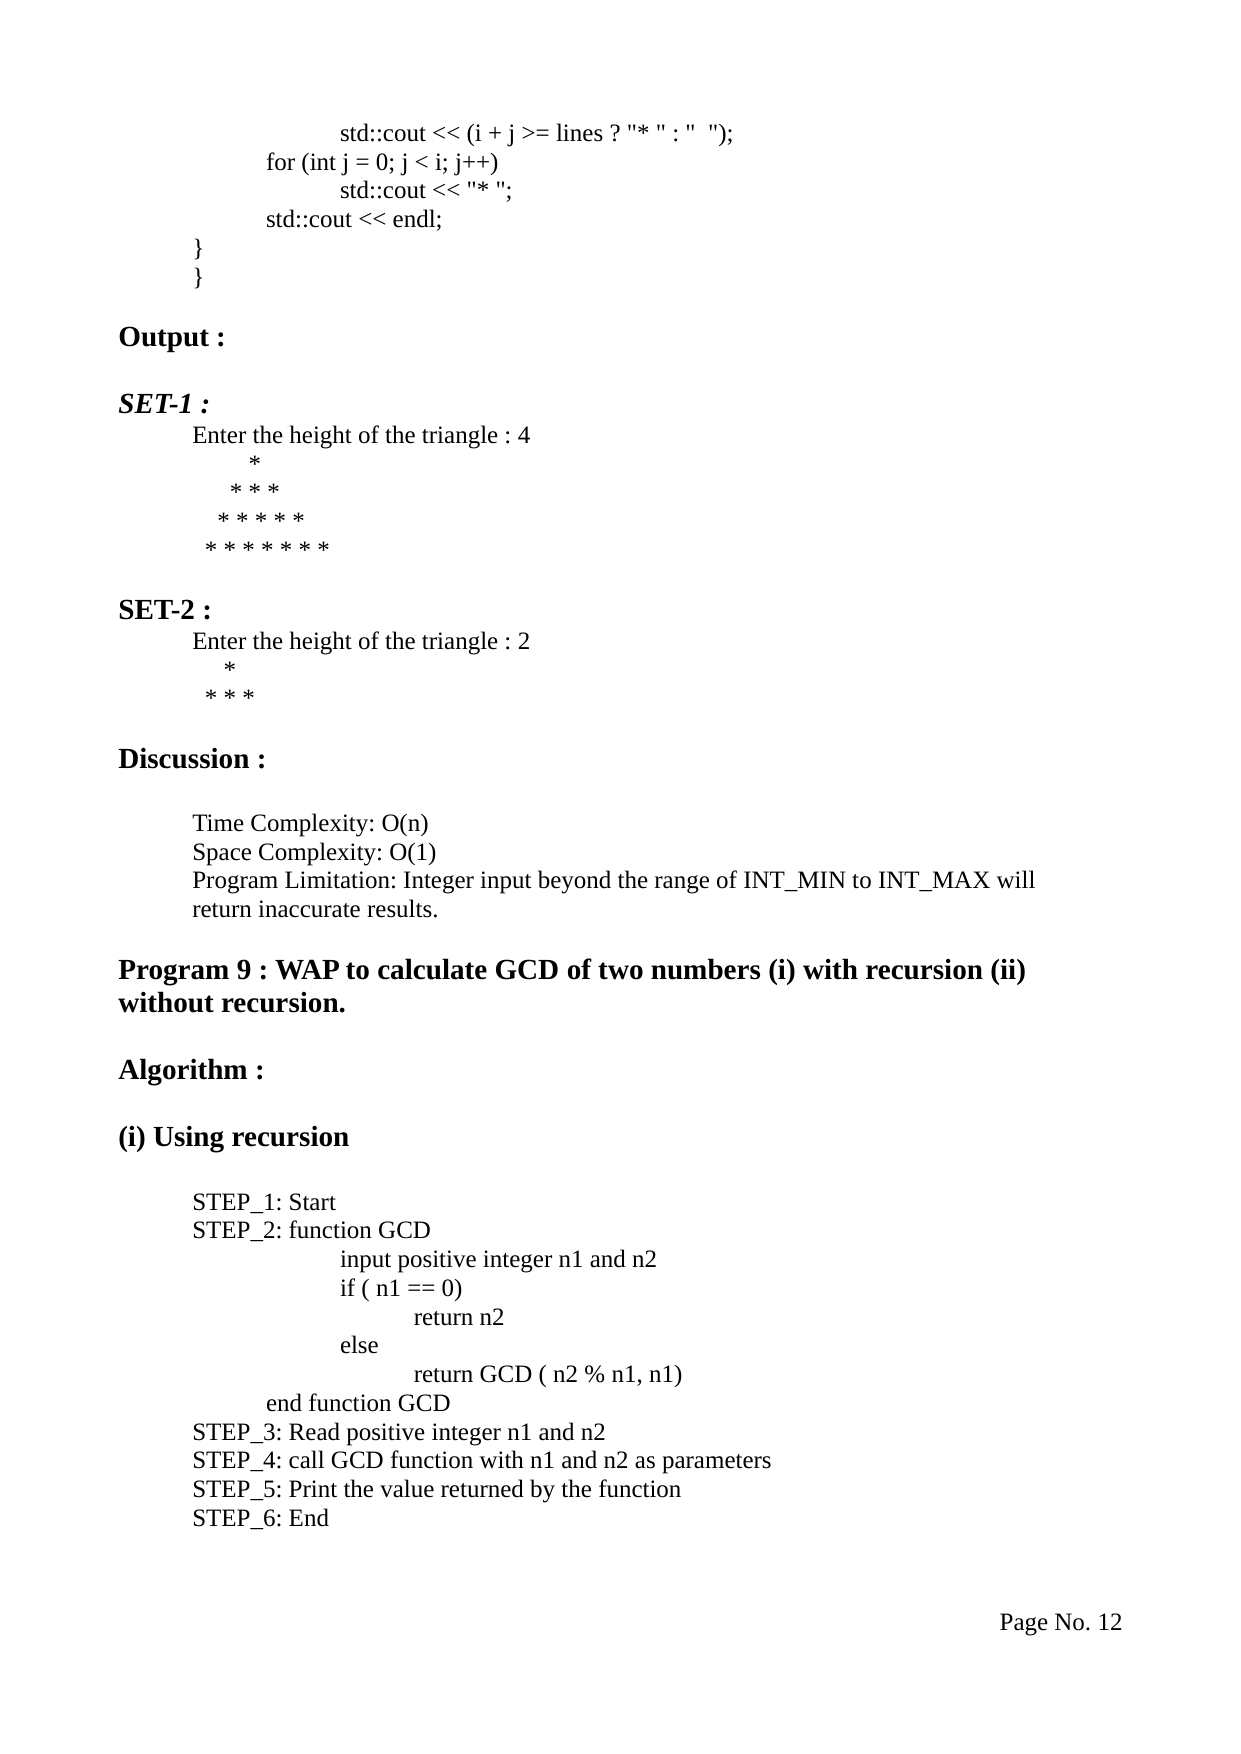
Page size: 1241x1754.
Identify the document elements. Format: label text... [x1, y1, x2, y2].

text Algorithm : [118, 1052, 1122, 1086]
text Program Limitation: Integer input beyond the range of INT_MIN to INT_MAX will return inaccurate results. [118, 866, 1122, 923]
text STEP_1: Start [118, 1187, 1122, 1215]
text Program 9 : WAP to calculate GCD of two numbers (i) with recursion (ii) without recursion. [118, 952, 1122, 1019]
text (i) Using recursion [118, 1119, 1122, 1153]
text Time Complexity: O(n) [118, 808, 1122, 837]
text Space Complexity: O(1) [118, 837, 1122, 866]
text STEP_6: End [118, 1503, 1122, 1532]
text for (int j = 0; j < i; j++) [118, 147, 1122, 176]
text Discussion : [118, 741, 1122, 774]
text Enter the height of the triangle : 4 [118, 420, 1122, 449]
text STEP_3: Read positive integer n1 and n2 [118, 1417, 1122, 1445]
text * [118, 449, 1122, 477]
text STEP_4: call GCD function with n1 and n2 as parameters [118, 1445, 1122, 1474]
text else [118, 1330, 1122, 1359]
text std::cout << endl; [118, 204, 1122, 233]
text * [118, 655, 1122, 683]
text * * * [118, 683, 1122, 712]
text STEP_5: Print the value returned by the function [118, 1474, 1122, 1503]
text SET-1 : [118, 386, 1122, 420]
text * * * * * [118, 506, 1122, 535]
text std::cout << (i + j >= lines ? "* " : " "); [118, 118, 1122, 147]
text return n2 [118, 1302, 1122, 1330]
text STEP_2: function GCD [118, 1215, 1122, 1244]
text * * * * * * * [118, 535, 1122, 564]
text std::cout << "* "; [118, 176, 1122, 204]
text if ( n1 == 0) [118, 1273, 1122, 1302]
text } [118, 233, 1122, 262]
text return GCD ( n2 % n1, n1) [118, 1359, 1122, 1388]
text end function GCD [118, 1388, 1122, 1417]
text Output : [118, 319, 1122, 353]
text input positive integer n1 and n2 [118, 1244, 1122, 1273]
text } [118, 262, 1122, 291]
text Enter the height of the triangle : 2 [118, 626, 1122, 655]
text * * * [118, 477, 1122, 506]
text SET-2 : [118, 592, 1122, 626]
